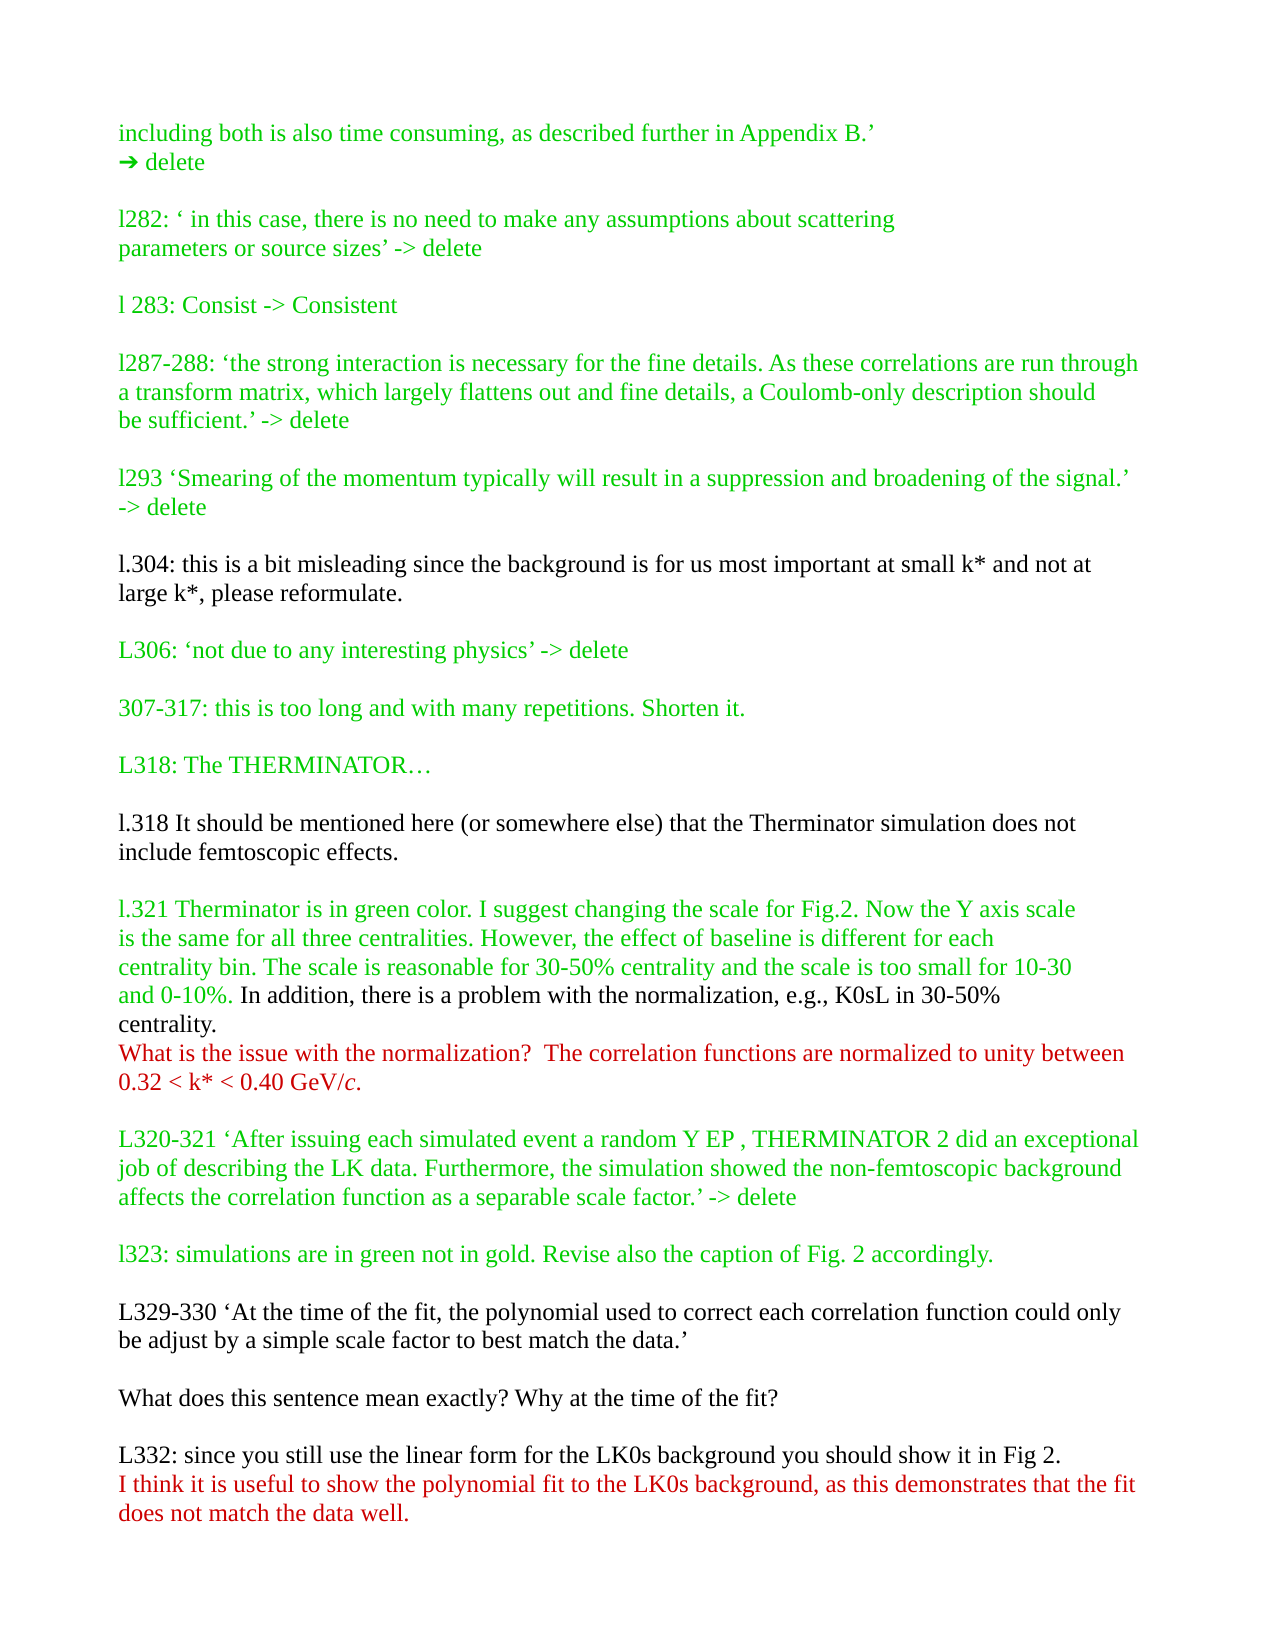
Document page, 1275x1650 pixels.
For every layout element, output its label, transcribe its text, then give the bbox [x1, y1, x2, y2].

text L320-321 ‘After issuing each simulated event a random Y EP , THERMINATOR 2 did an exceptional [118, 1124, 1157, 1153]
text l287-288: ‘the strong interaction is necessary for the fine details. As these correlations are run through [118, 348, 1157, 377]
text l323: simulations are in green not in gold. Revise also the caption of Fig. 2 accordingly. [118, 1239, 1157, 1268]
text centrality bin. The scale is reasonable for 30-50% centrality and the scale is too small for 10-30 [118, 952, 1157, 981]
text include femtoscopic effects. [118, 837, 1157, 866]
text be sufficient.’ -> delete [118, 406, 1157, 434]
text job of describing the LK data. Furthermore, the simulation showed the non-femtoscopic background [118, 1153, 1157, 1182]
text parameters or source sizes’ -> delete [118, 233, 1157, 262]
text l.304: this is a bit misleading since the background is for us most important at small k* and not at [118, 549, 1157, 578]
text l.321 Therminator is in green color. I suggest changing the scale for Fig.2. Now the Y axis scale [118, 894, 1157, 923]
text L332: since you still use the linear form for the LK0s background you should show it in Fig 2. [118, 1441, 1157, 1469]
text centrality. [118, 1009, 1157, 1038]
text and 0-10%. In addition, there is a problem with the normalization, e.g., K0sL in 30-50% [118, 981, 1157, 1009]
text L306: ‘not due to any interesting physics’ -> delete [118, 636, 1157, 664]
text What is the issue with the normalization? The correlation functions are normalized to unity between 0.32 < k* < 0.40 GeV/c. [118, 1038, 1157, 1096]
text a transform matrix, which largely flattens out and fine details, a Coulomb-only description should [118, 377, 1157, 406]
text l.318 It should be mentioned here (or somewhere else) that the Therminator simulation does not [118, 808, 1157, 837]
text ➔ delete [118, 147, 1157, 176]
text What does this sentence mean exactly? Why at the time of the fit? [118, 1383, 1157, 1412]
text l 283: Consist -> Consistent [118, 291, 1157, 319]
text L318: The THERMINATOR… [118, 751, 1157, 779]
text large k*, please reformulate. [118, 578, 1157, 607]
text is the same for all three centralities. However, the effect of baseline is different for each [118, 923, 1157, 952]
text l293 ‘Smearing of the momentum typically will result in a suppression and broadening of the signal.’ [118, 463, 1157, 492]
text l282: ‘ in this case, there is no need to make any assumptions about scattering [118, 204, 1157, 233]
text L329-330 ‘At the time of the fit, the polynomial used to correct each correlation function could only [118, 1297, 1157, 1326]
text including both is also time consuming, as described further in Appendix B.’ [118, 118, 1157, 147]
text be adjust by a simple scale factor to best match the data.’ [118, 1326, 1157, 1354]
text -> delete [118, 492, 1157, 521]
text 307-317: this is too long and with many repetitions. Shorten it. [118, 693, 1157, 722]
text I think it is useful to show the polynomial fit to the LK0s background, as this demonstrates that the fit does not match the data well. [118, 1469, 1157, 1527]
text affects the correlation function as a separable scale factor.’ -> delete [118, 1182, 1157, 1211]
